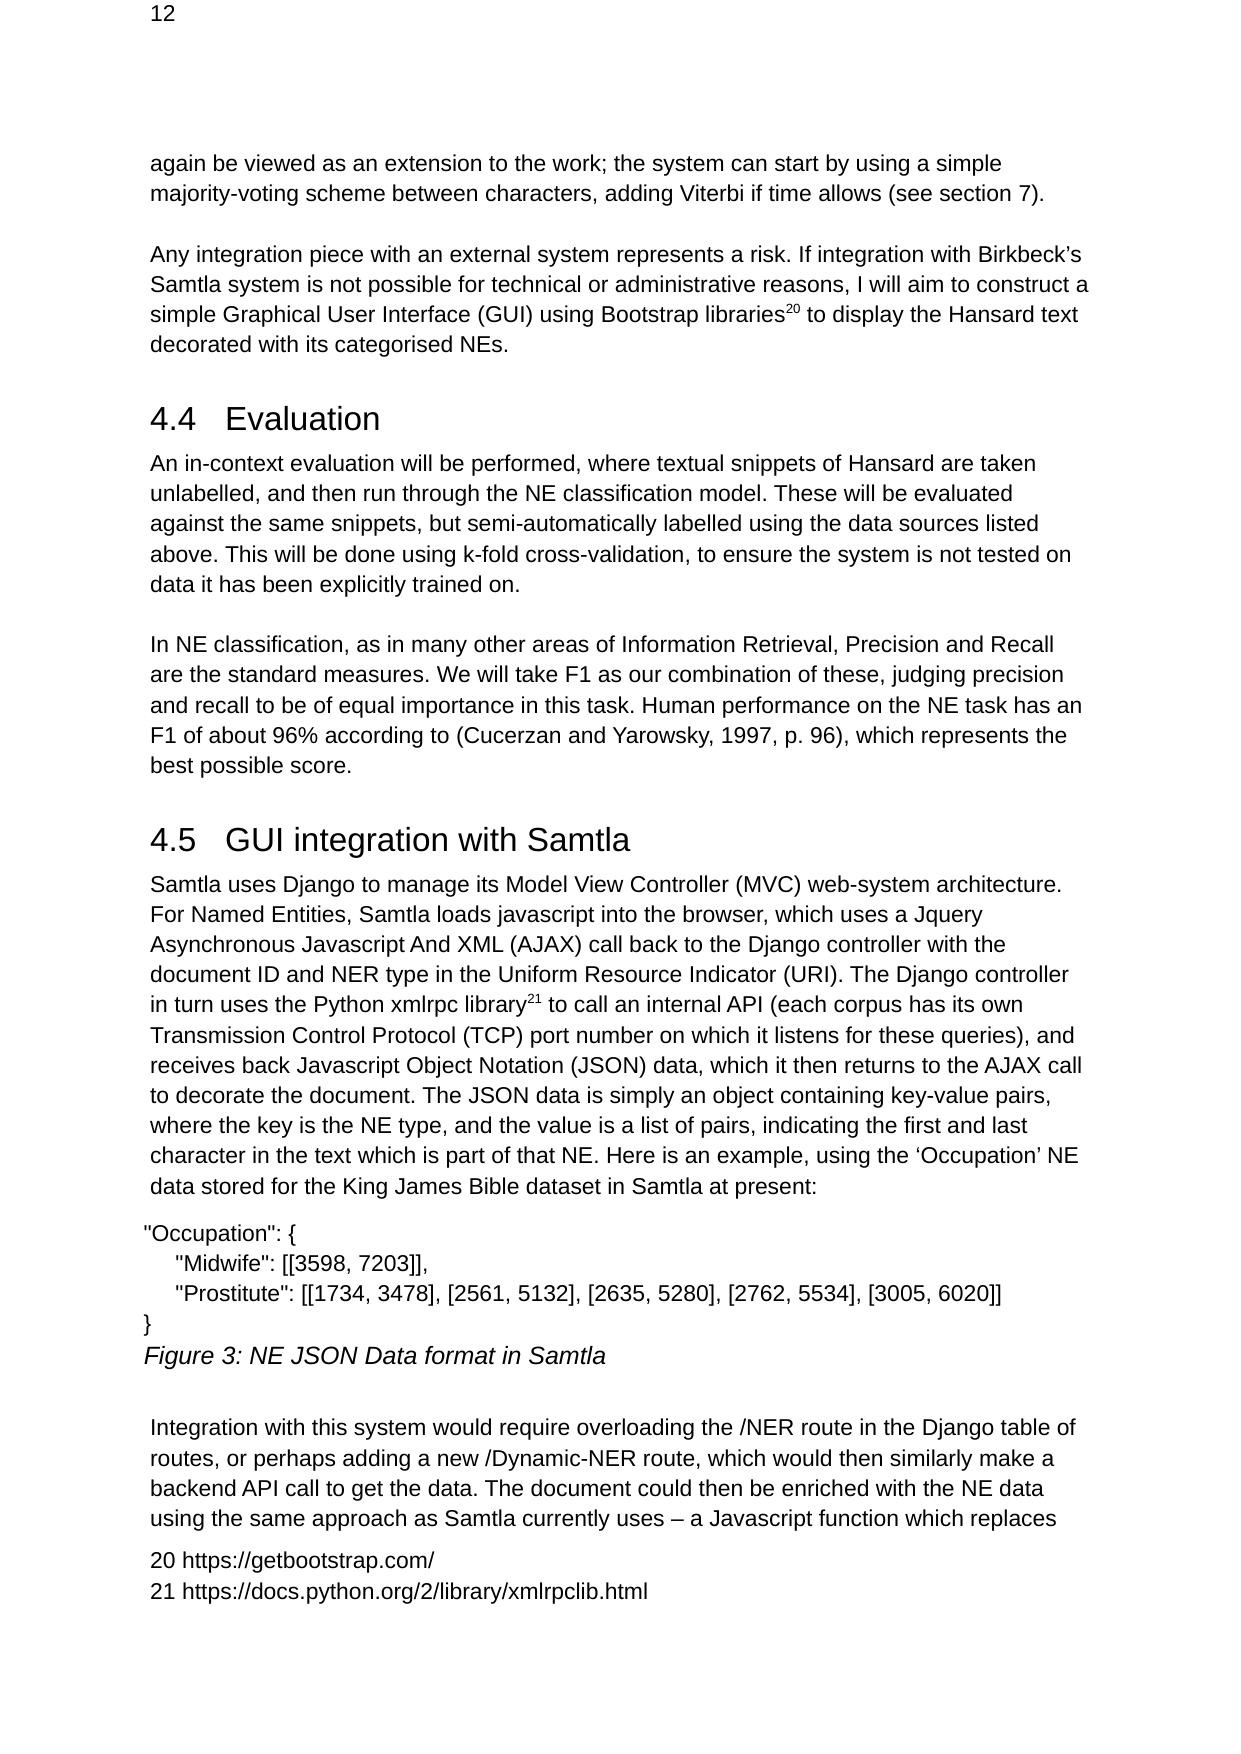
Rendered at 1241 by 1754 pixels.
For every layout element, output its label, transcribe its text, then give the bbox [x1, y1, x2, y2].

text https://getbootstrap.com/ [150, 1547, 1090, 1574]
text https://docs.python.org/2/library/xmlrpclib.html [150, 1578, 1090, 1604]
subtitle GUI integration with Samtla [150, 820, 1090, 858]
text Samtla uses Django to manage its Model View Controller (MVC) web-system architecture. For Named Entities, Samtla loads javascript into the browser, which uses a Jquery Asynchronous Javascript And XML (AJAX) call back to the Django controller with the document ID and NER type in the Uniform Resource Indicator (URI). The Django controller in turn uses the Python xmlrpc library to call an internal API (each corpus has its own Transmission Control Protocol (TCP) port number on which it listens for these queries), and receives back Javascript Object Notation (JSON) data, which it then returns to the AJAX call to decorate the document. The JSON data is simply an object containing key-value pairs, where the key is the NE type, and the value is a list of pairs, indicating the first and last character in the text which is part of that NE. Here is an example, using the ‘Occupation’ NE data stored for the King James Bible dataset in Samtla at present: [150, 871, 1090, 1199]
text Figure 3: NE JSON Data format in Samtla [143, 1228, 1117, 1370]
text Any integration piece with an external system represents a risk. If integration with Birkbeck’s Samtla system is not possible for technical or administrative reasons, I will aim to construct a simple Graphical User Interface (GUI) using Bootstrap libraries to display the Hansard text decorated with its categorised NEs. [150, 241, 1090, 358]
text Integration with this system would require overloading the /NER route in the Django table of routes, or perhaps adding a new /Dynamic-NER route, which would then similarly make a backend API call to get the data. The document could then be enriched with the NE data using the same approach as Samtla currently uses – a Javascript function which replaces [150, 1414, 1090, 1531]
text An in-context evaluation will be performed, where textual snippets of Hansard are taken unlabelled, and then run through the NE classification model. These will be evaluated against the same snippets, but semi-automatically labelled using the data sources listed above. This will be done using k-fold cross-validation, to ensure the system is not tested on data it has been explicitly trained on. [150, 450, 1090, 597]
text again be viewed as an extension to the work; the system can start by using a simple majority-voting scheme between characters, adding Viterbi if time allows (see section 7). [150, 150, 1090, 207]
text In NE classification, as in many other areas of Information Retrieval, Precision and Recall are the standard measures. We will take F1 as our combination of these, judging precision and recall to be of equal importance in this task. Human performance on the NE task has an F1 of about 96% according to (Cucerzan and Yarowsky, 1997, p. 96)⁠, which represents the best possible score. [150, 631, 1090, 778]
subtitle Evaluation [150, 399, 1090, 437]
